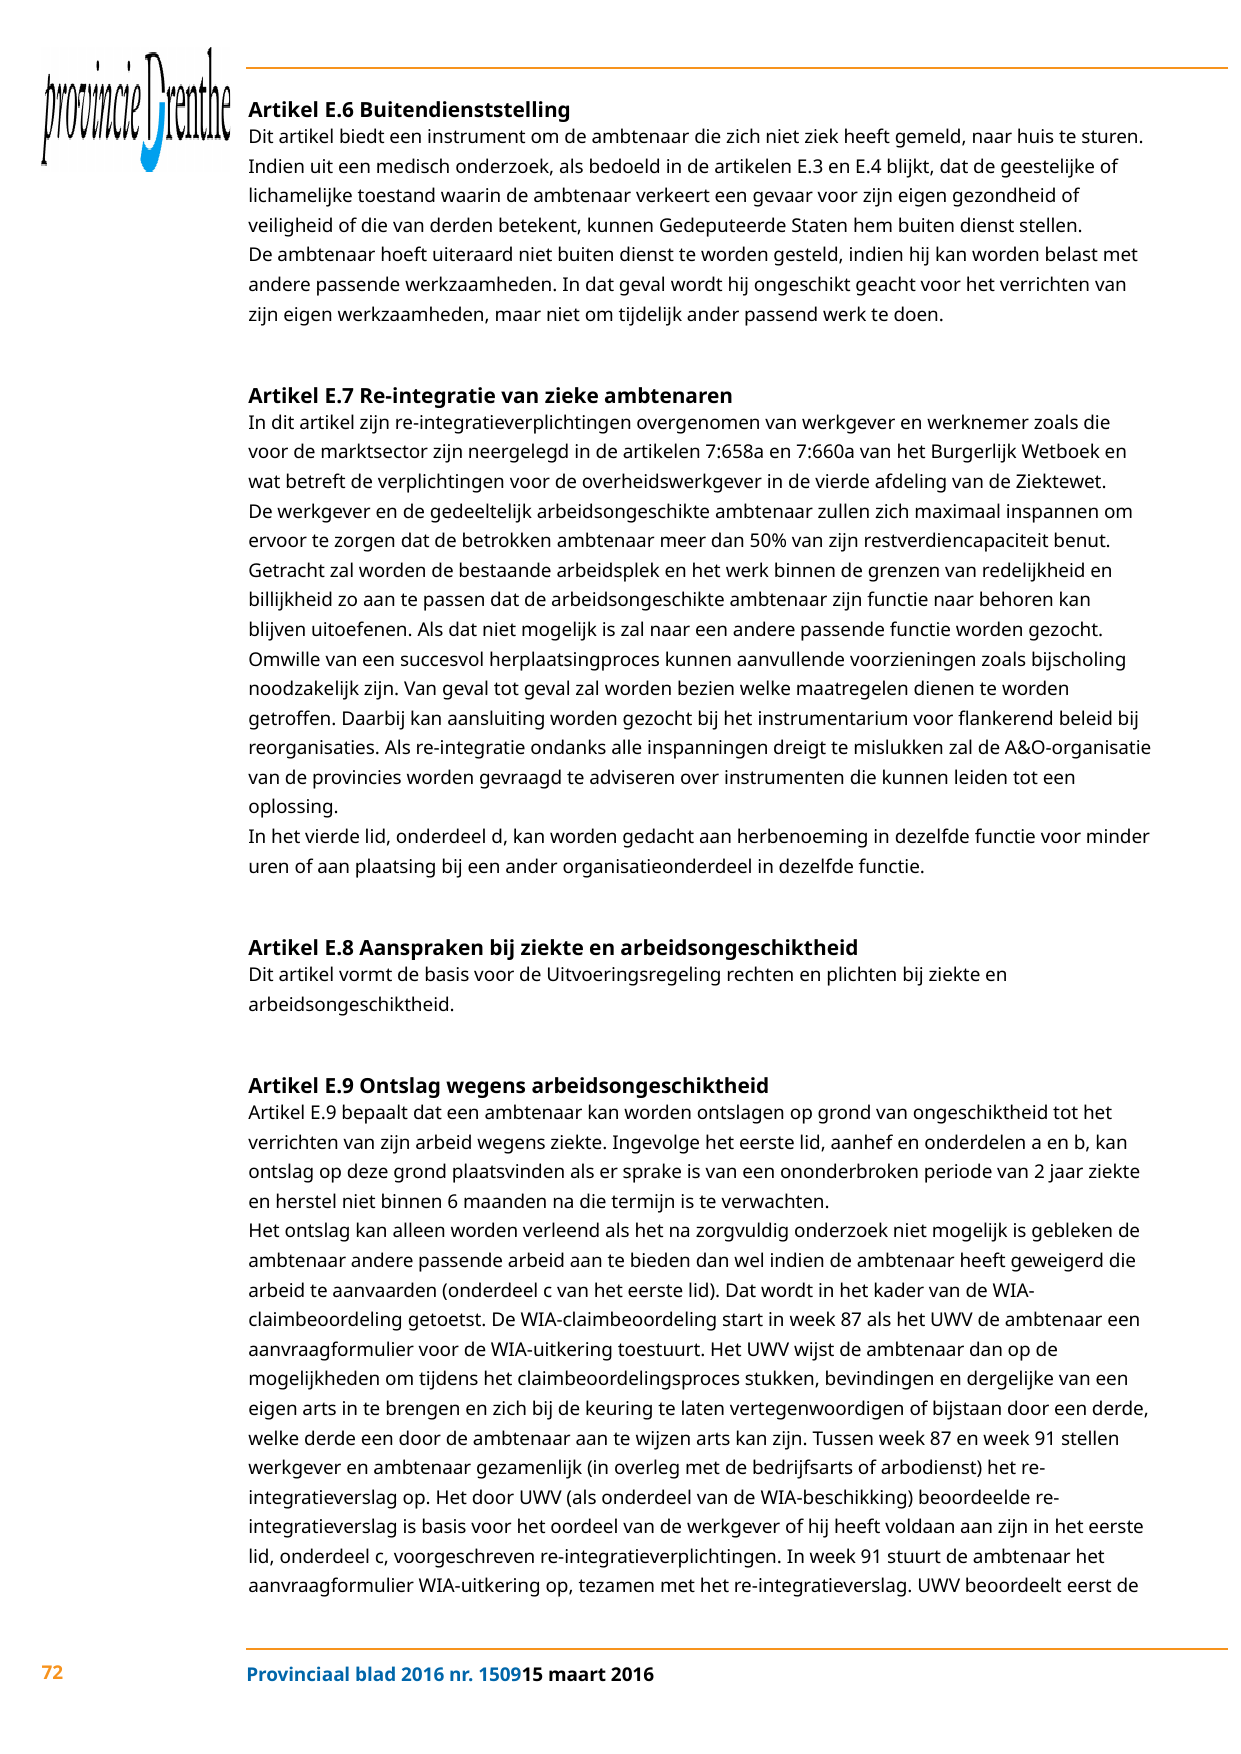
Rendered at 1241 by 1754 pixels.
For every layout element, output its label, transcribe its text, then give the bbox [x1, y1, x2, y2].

text Het ontslag kan alleen worden verleend als het na zorgvuldig onderzoek niet mogelijk is gebleken de ambtenaar andere passende arbeid aan te bieden dan wel indien de ambtenaar heeft geweigerd die arbeid te aanvaarden (onderdeel c van het eerste lid). Dat wordt in het kader van de WIA-claimbeoordeling getoetst. De WIA-claimbeoordeling start in week 87 als het UWV de ambtenaar een aanvraagformulier voor de WIA-uitkering toestuurt. Het UWV wijst de ambtenaar dan op de mogelijkheden om tijdens het claimbeoordelingsproces stukken, bevindingen en dergelijke van een eigen arts in te brengen en zich bij de keuring te laten vertegenwoordigen of bijstaan door een derde, welke derde een door de ambtenaar aan te wijzen arts kan zijn. Tussen week 87 en week 91 stellen werkgever en ambtenaar gezamenlijk (in overleg met de bedrijfsarts of arbodienst) het re-integratieverslag op. Het door UWV (als onderdeel van de WIA-beschikking) beoordeelde re-integratieverslag is basis voor het oordeel van de werkgever of hij heeft voldaan aan zijn in het eerste lid, onderdeel c, voorgeschreven re-integratieverplichtingen. In week 91 stuurt de ambtenaar het aanvraagformulier WIA-uitkering op, tezamen met het re-integratieverslag. UWV beoordeelt eerst de [248, 1218, 1152, 1598]
text Omwille van een succesvol herplaatsingproces kunnen aanvullende voorzieningen zoals bijscholing noodzakelijk zijn. Van geval tot geval zal worden bezien welke maatregelen dienen te worden getroffen. Daarbij kan aansluiting worden gezocht bij het instrumentarium voor flankerend beleid bij reorganisaties. Als re-integratie ondanks alle inspanningen dreigt te mislukken zal de A&O-organisatie van de provincies worden gevraagd te adviseren over instrumenten die kunnen leiden tot een oplossing. [248, 646, 1152, 819]
text Artikel E.7 Re-integratie van zieke ambtenaren [248, 381, 1152, 409]
text Artikel E.8 Aanspraken bij ziekte en arbeidsongeschiktheid [248, 933, 1152, 961]
picture [41, 47, 231, 172]
text Artikel E.6 Buitendienststelling [248, 95, 1152, 123]
text In het vierde lid, onderdeel d, kan worden gedacht aan herbenoeming in dezelfde functie voor minder uren of aan plaatsing bij een ander organisatieonderdeel in dezelfde functie. [248, 823, 1152, 879]
text De werkgever en de gedeeltelijk arbeidsongeschikte ambtenaar zullen zich maximaal inspannen om ervoor te zorgen dat de betrokken ambtenaar meer dan 50% van zijn restverdiencapaciteit benut. Getracht zal worden de bestaande arbeidsplek en het werk binnen de grenzen van redelijkheid en billijkheid zo aan te passen dat de arbeidsongeschikte ambtenaar zijn functie naar behoren kan blijven uitoefenen. Als dat niet mogelijk is zal naar een andere passende functie worden gezocht. [248, 498, 1152, 642]
text De ambtenaar hoeft uiteraard niet buiten dienst te worden gesteld, indien hij kan worden belast met andere passende werkzaamheden. In dat geval wordt hij ongeschikt geacht voor het verrichten van zijn eigen werkzaamheden, maar niet om tijdelijk ander passend werk te doen. [248, 242, 1152, 326]
text Dit artikel biedt een instrument om de ambtenaar die zich niet ziek heeft gemeld, naar huis te sturen. Indien uit een medisch onderzoek, als bedoeld in de artikelen E.3 en E.4 blijkt, dat de geestelijke of lichamelijke toestand waarin de ambtenaar verkeert een gevaar voor zijn eigen gezondheid of veiligheid of die van derden betekent, kunnen Gedeputeerde Staten hem buiten dienst stellen. [248, 123, 1152, 238]
text Artikel E.9 bepaalt dat een ambtenaar kan worden ontslagen op grond van ongeschiktheid tot het verrichten van zijn arbeid wegens ziekte. Ingevolge het eerste lid, aanhef en onderdelen a en b, kan ontslag op deze grond plaatsvinden als er sprake is van een ononderbroken periode van 2 jaar ziekte en herstel niet binnen 6 maanden na die termijn is te verwachten. [248, 1099, 1152, 1214]
text Artikel E.9 Ontslag wegens arbeidsongeschiktheid [248, 1071, 1152, 1099]
text In dit artikel zijn re-integratieverplichtingen overgenomen van werkgever en werknemer zoals die voor de marktsector zijn neergelegd in de artikelen 7:658a en 7:660a van het Burgerlijk Wetboek en wat betreft de verplichtingen voor de overheidswerkgever in de vierde afdeling van de Ziektewet. [248, 409, 1152, 494]
text Dit artikel vormt de basis voor de Uitvoeringsregeling rechten en plichten bij ziekte en arbeidsongeschiktheid. [248, 961, 1152, 1017]
